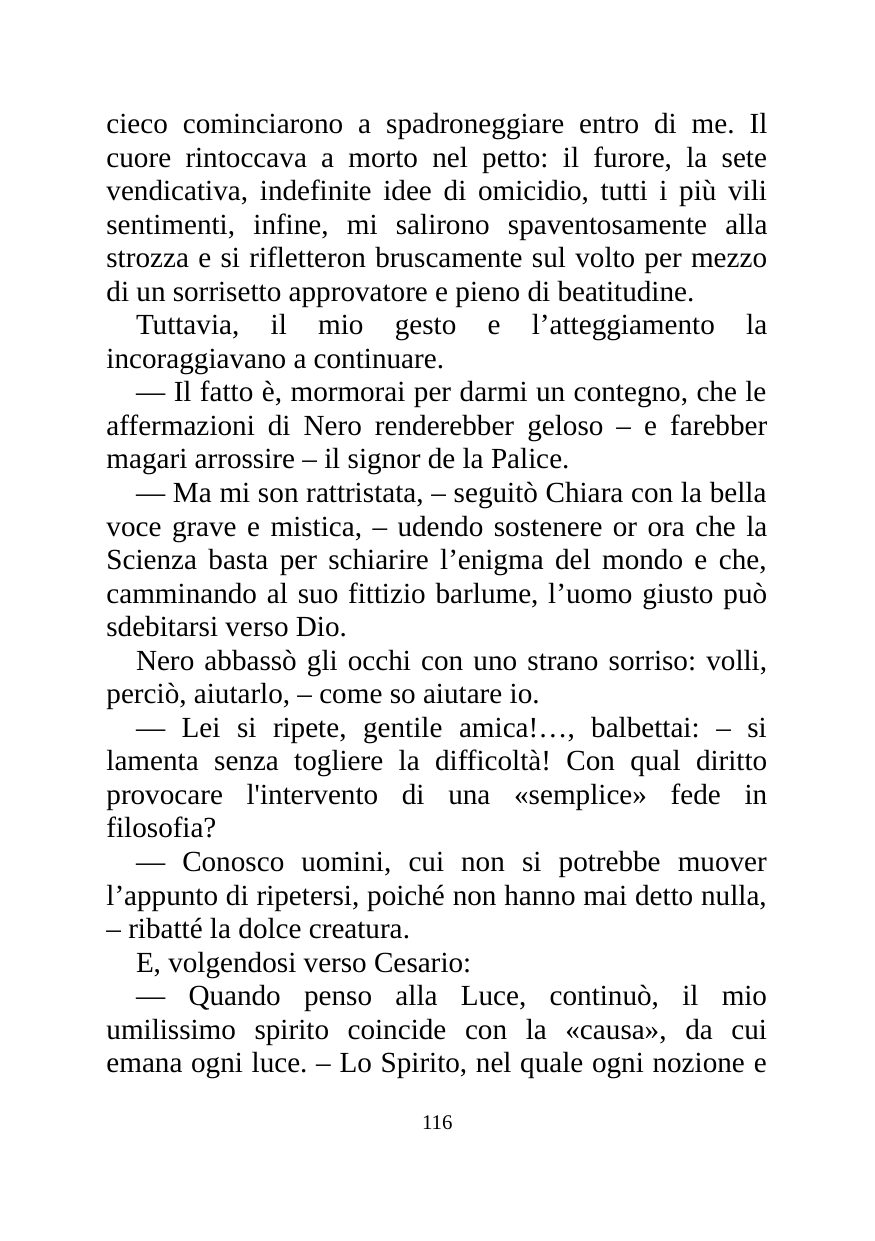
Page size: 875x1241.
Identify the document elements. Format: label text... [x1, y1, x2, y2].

text — Ma mi son rattristata, – seguitò Chiara con la bella voce grave e mistica, – udendo sostenere or ora che la Scienza basta per schiarire l’enigma del mondo e che, camminando al suo fittizio barlume, l’uomo giusto può sdebitarsi verso Dio. [106, 475, 768, 643]
text — Il fatto è, mormorai per darmi un contegno, che le affermazioni di Nero renderebber geloso – e farebber magari arrossire – il signor de la Palice. [106, 374, 768, 475]
text cieco cominciarono a spadroneggiare entro di me. Il cuore rintoccava a morto nel petto: il furore, la sete vendicativa, indefinite idee di omicidio, tutti i più vili sentimenti, infine, mi salirono spaventosamente alla strozza e si rifletteron bruscamente sul volto per mezzo di un sorrisetto approvatore e pieno di beatitudine. [106, 106, 768, 307]
text — Quando penso alla Luce, continuò, il mio umilissimo spirito coincide con la «causa», da cui emana ogni luce. – Lo Spirito, nel quale ogni nozione e [106, 978, 768, 1079]
text — Lei si ripete, gentile amica!…, balbettai: – si lamenta senza togliere la difficoltà! Con qual diritto provocare l'intervento di una «semplice» fede in filosofia? [106, 710, 768, 844]
text Nero abbassò gli occhi con uno strano sorriso: volli, perciò, aiutarlo, – come so aiutare io. [106, 643, 768, 710]
text — Conosco uomini, cui non si potrebbe muover l’appunto di ripetersi, poiché non hanno mai detto nulla, – ribatté la dolce creatura. [106, 844, 768, 945]
text Tuttavia, il mio gesto e l’atteggiamento la incoraggiavano a continuare. [106, 307, 768, 374]
text E, volgendosi verso Cesario: [106, 945, 768, 978]
